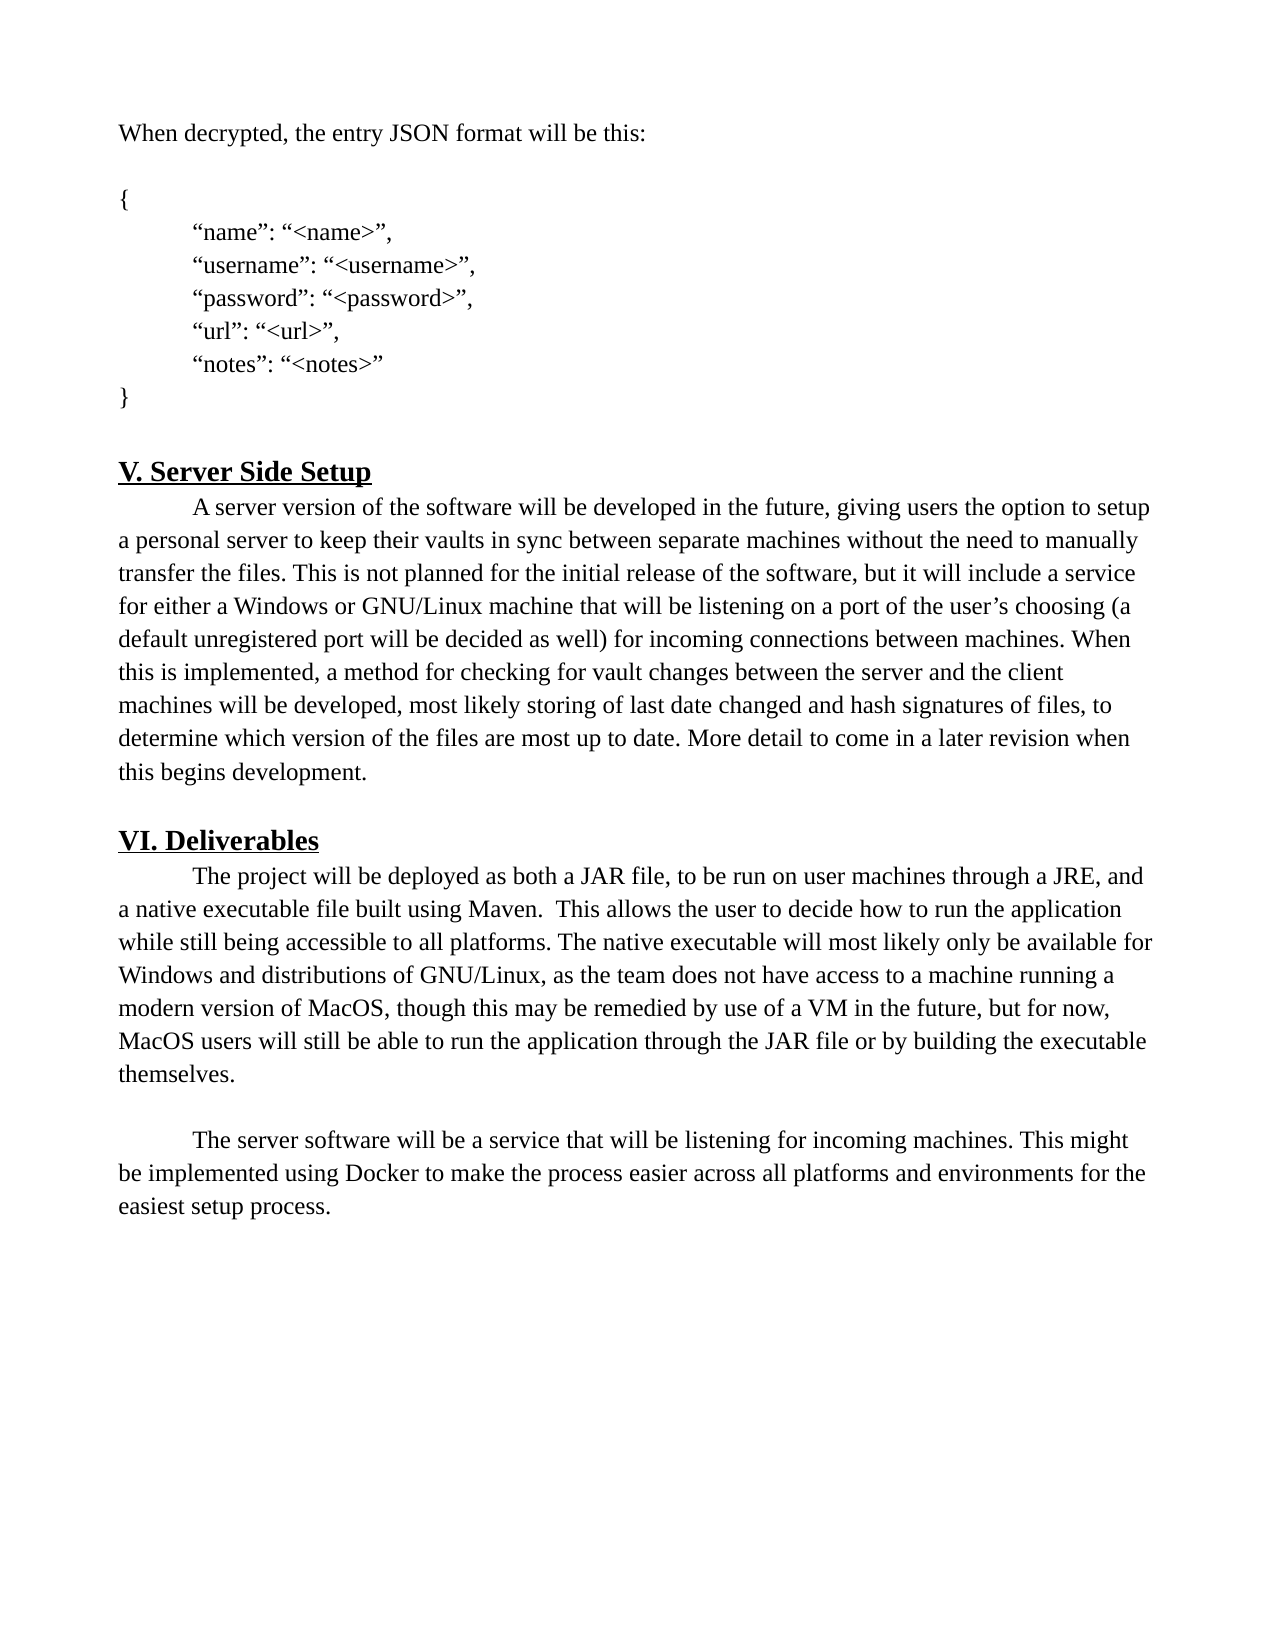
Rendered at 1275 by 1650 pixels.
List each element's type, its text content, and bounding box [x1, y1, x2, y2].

text A server version of the software will be developed in the future, giving users the option to setup a personal server to keep their vaults in sync between separate machines without the need to manually transfer the files. This is not planned for the initial release of the software, but it will include a service for either a Windows or GNU/Linux machine that will be listening on a port of the user’s choosing (a default unregistered port will be decided as well) for incoming connections between machines. When this is implemented, a method for checking for vault changes between the server and the client machines will be developed, most likely storing of last date changed and hash signatures of files, to determine which version of the files are most up to date. More detail to come in a later revision when this begins development. [118, 492, 1157, 785]
text { [118, 184, 1157, 213]
text } [118, 382, 1157, 411]
text “password”: “<password>”, [118, 283, 1157, 312]
text The project will be deployed as both a JAR file, to be run on user machines through a JRE, and a native executable file built using Maven. This allows the user to decide how to run the application while still being accessible to all platforms. The native executable will most likely only be available for Windows and distributions of GNU/Linux, as the team does not have access to a machine running a modern version of MacOS, though this may be remedied by use of a VM in the future, but for now, MacOS users will still be able to run the application through the JAR file or by building the executable themselves. [118, 861, 1157, 1088]
text VI. Deliverables [118, 823, 1157, 856]
text “name”: “<name>”, [118, 217, 1157, 246]
text “url”: “<url>”, [118, 316, 1157, 345]
text The server software will be a service that will be listening for incoming machines. This might be implemented using Docker to make the process easier across all platforms and environments for the easiest setup process. [118, 1125, 1157, 1220]
text When decrypted, the entry JSON format will be this: [118, 118, 1157, 147]
text V. Server Side Setup [118, 454, 1157, 487]
text “notes”: “<notes>” [118, 349, 1157, 378]
text “username”: “<username>”, [118, 250, 1157, 279]
